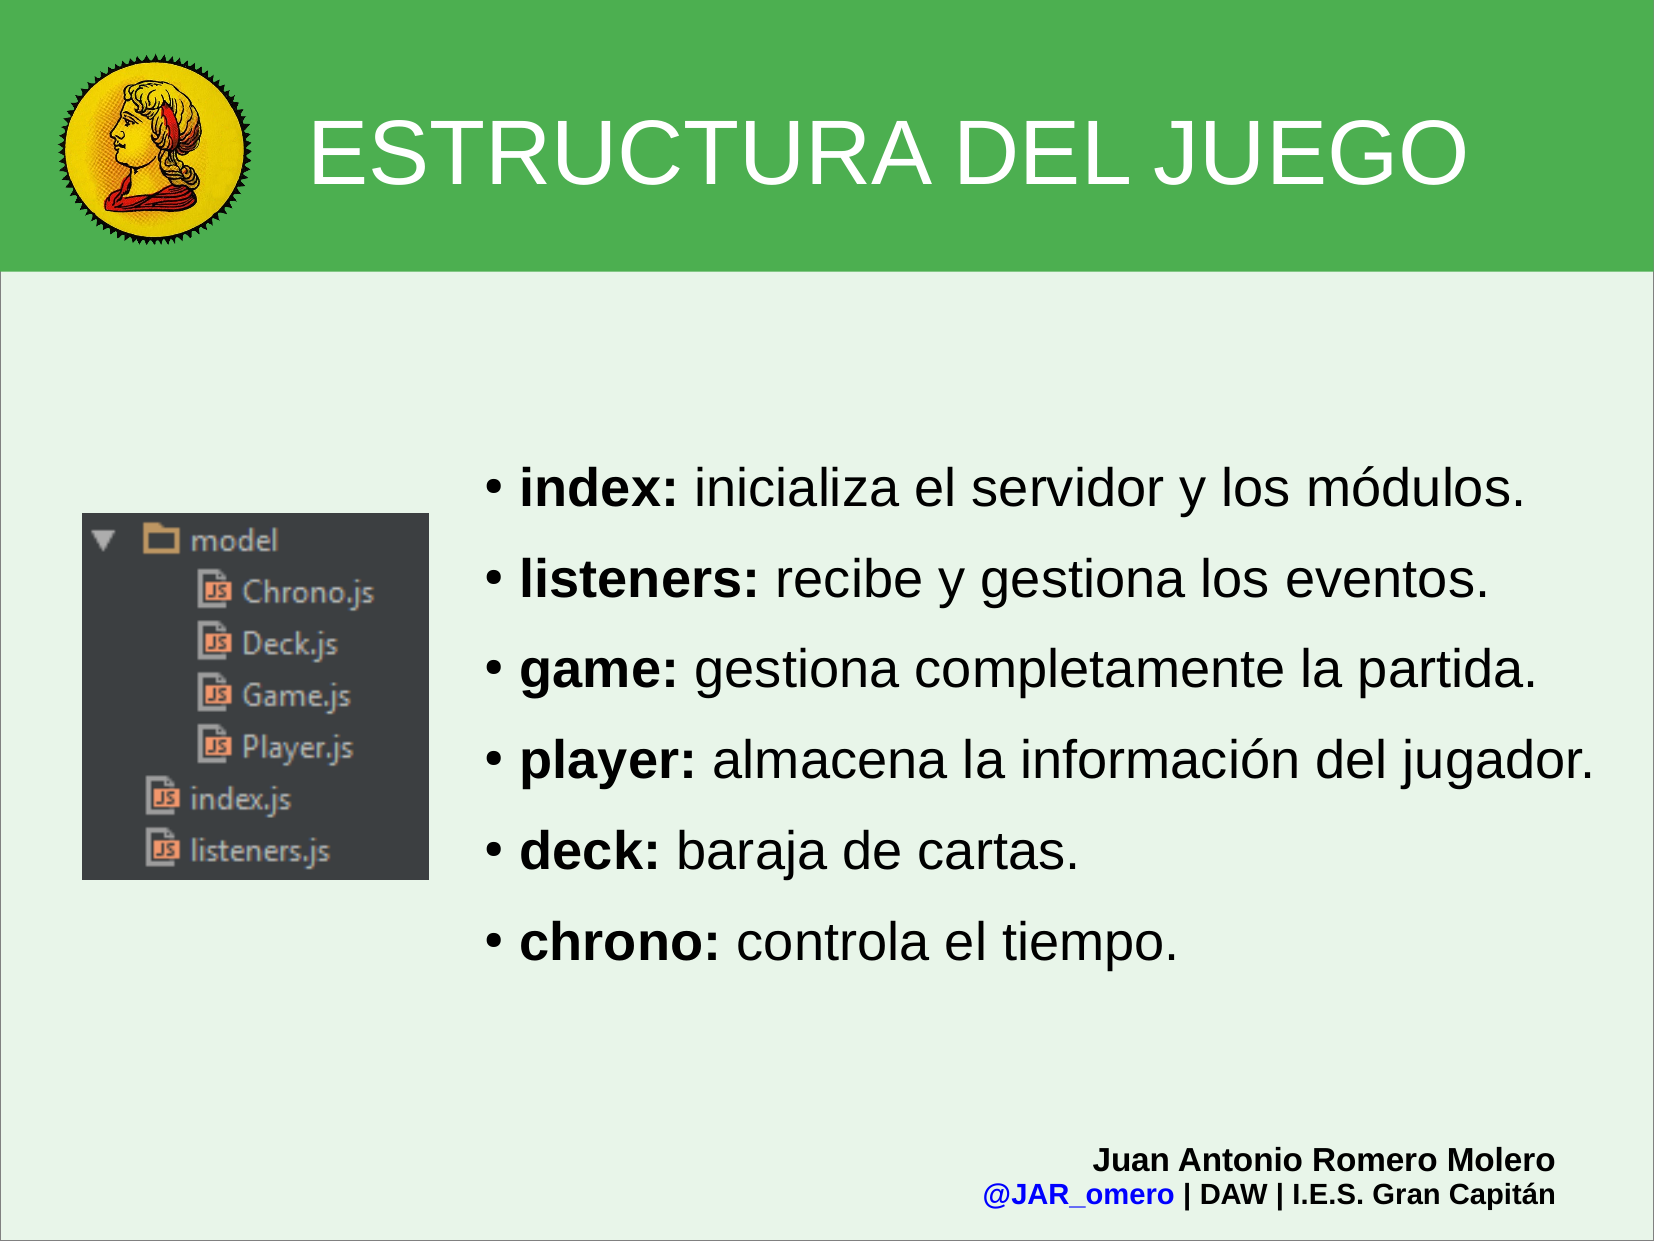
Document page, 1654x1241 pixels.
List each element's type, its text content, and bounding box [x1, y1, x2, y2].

picture [82, 513, 429, 880]
title ESTRUCTURA DEL JUEGO [307, 49, 1571, 257]
subtitle index: inicializa el servidor y los módulos. listeners: recibe y gestiona los eventos. game: gestiona completamente la partida. player: almacena la información del jugador. deck: baraja de cartas. chrono: controla el tiempo. [484, 290, 1607, 1109]
picture [57, 53, 252, 245]
text_box Juan Antonio Romero Molero @JAR_omero | DAW | I.E.S. Gran Capitán [212, 1133, 1571, 1241]
